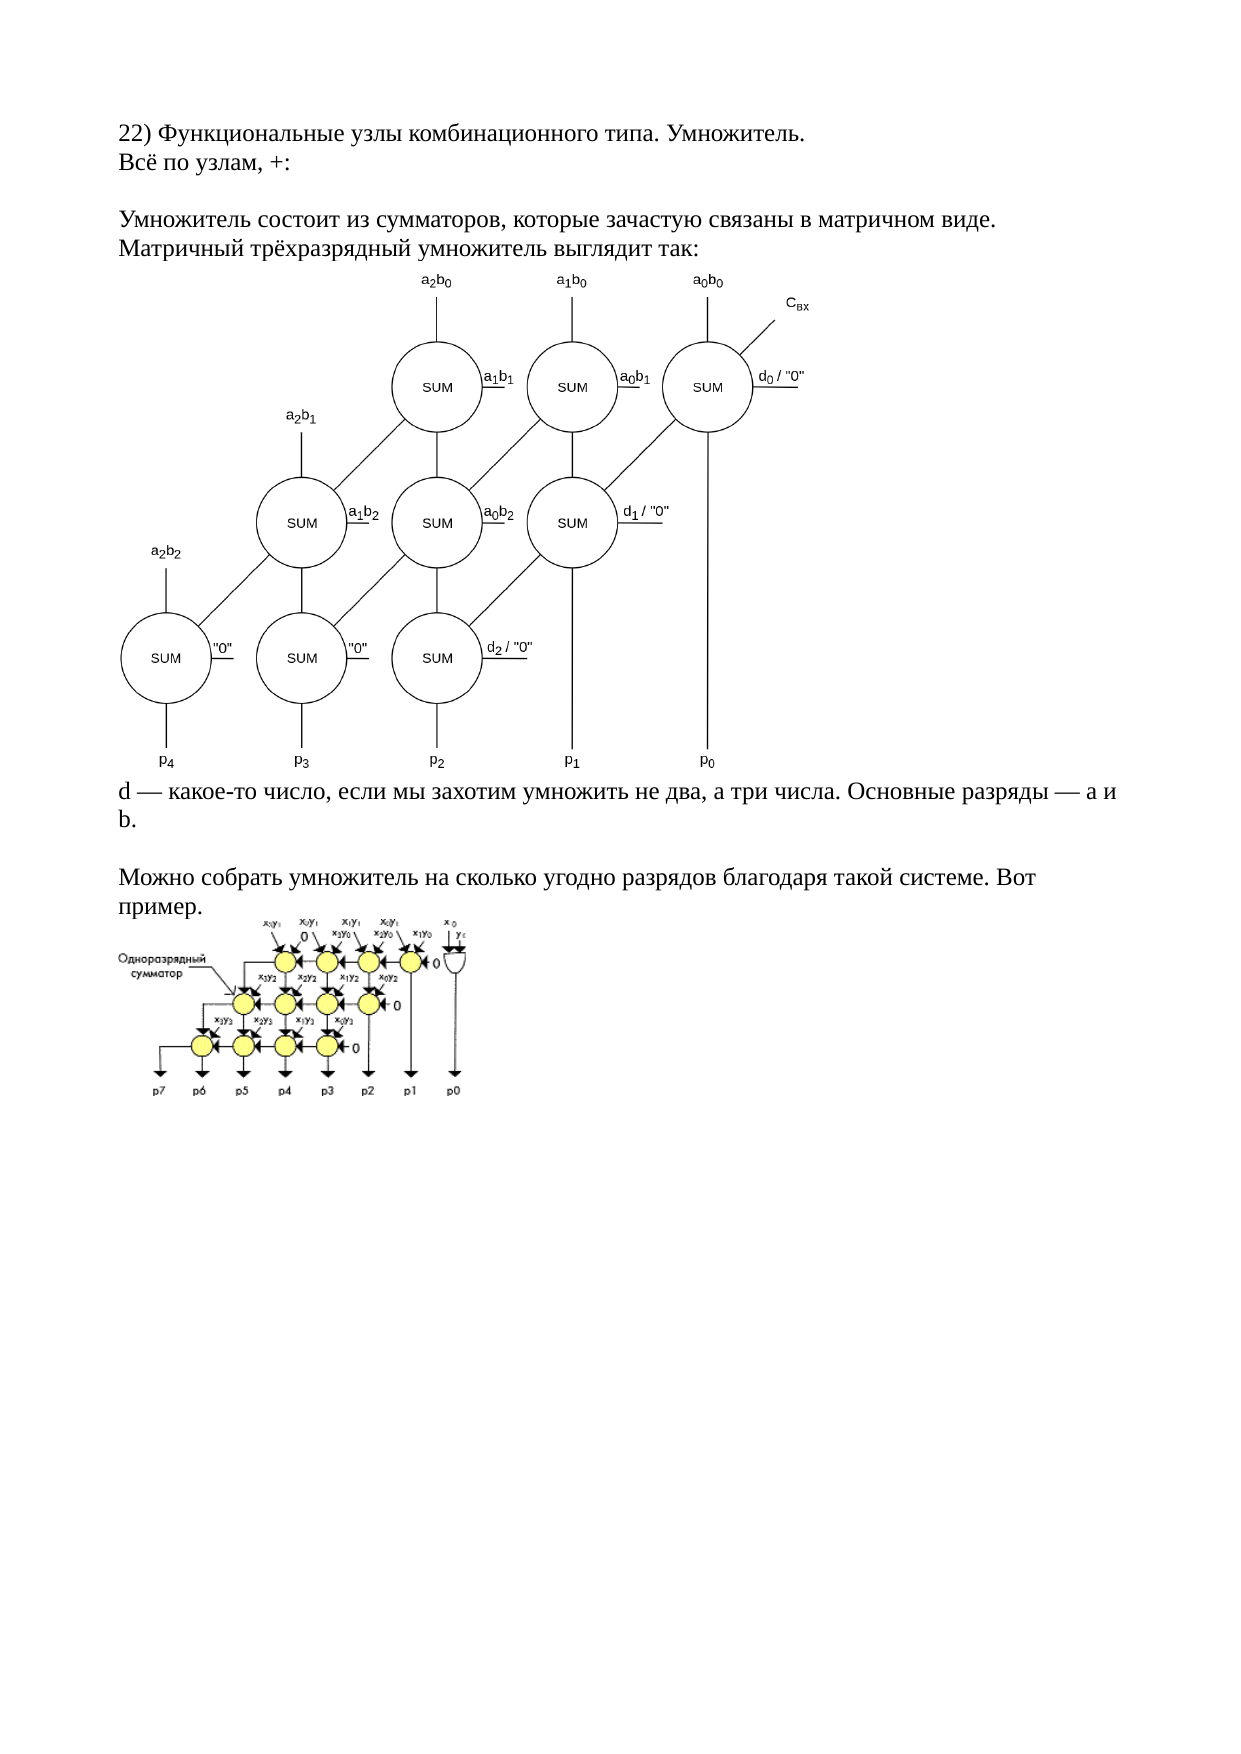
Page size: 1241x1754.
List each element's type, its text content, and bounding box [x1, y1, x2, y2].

text d — какое-то число, если мы захотим умножить не два, а три числа. Основные разряды — a и b. [118, 776, 1122, 833]
picture [118, 919, 466, 1096]
text Всё по узлам, +: [118, 147, 1122, 176]
text 22) Функциональные узлы комбинационного типа. Умножитель. [118, 118, 1122, 147]
picture [118, 261, 824, 776]
text Можно собрать умножитель на сколько угодно разрядов благодаря такой системе. Вот пример. [118, 862, 1122, 919]
text Умножитель состоит из сумматоров, которые зачастую связаны в матричном виде. Матричный трёхразрядный умножитель выглядит так: [118, 204, 1122, 262]
